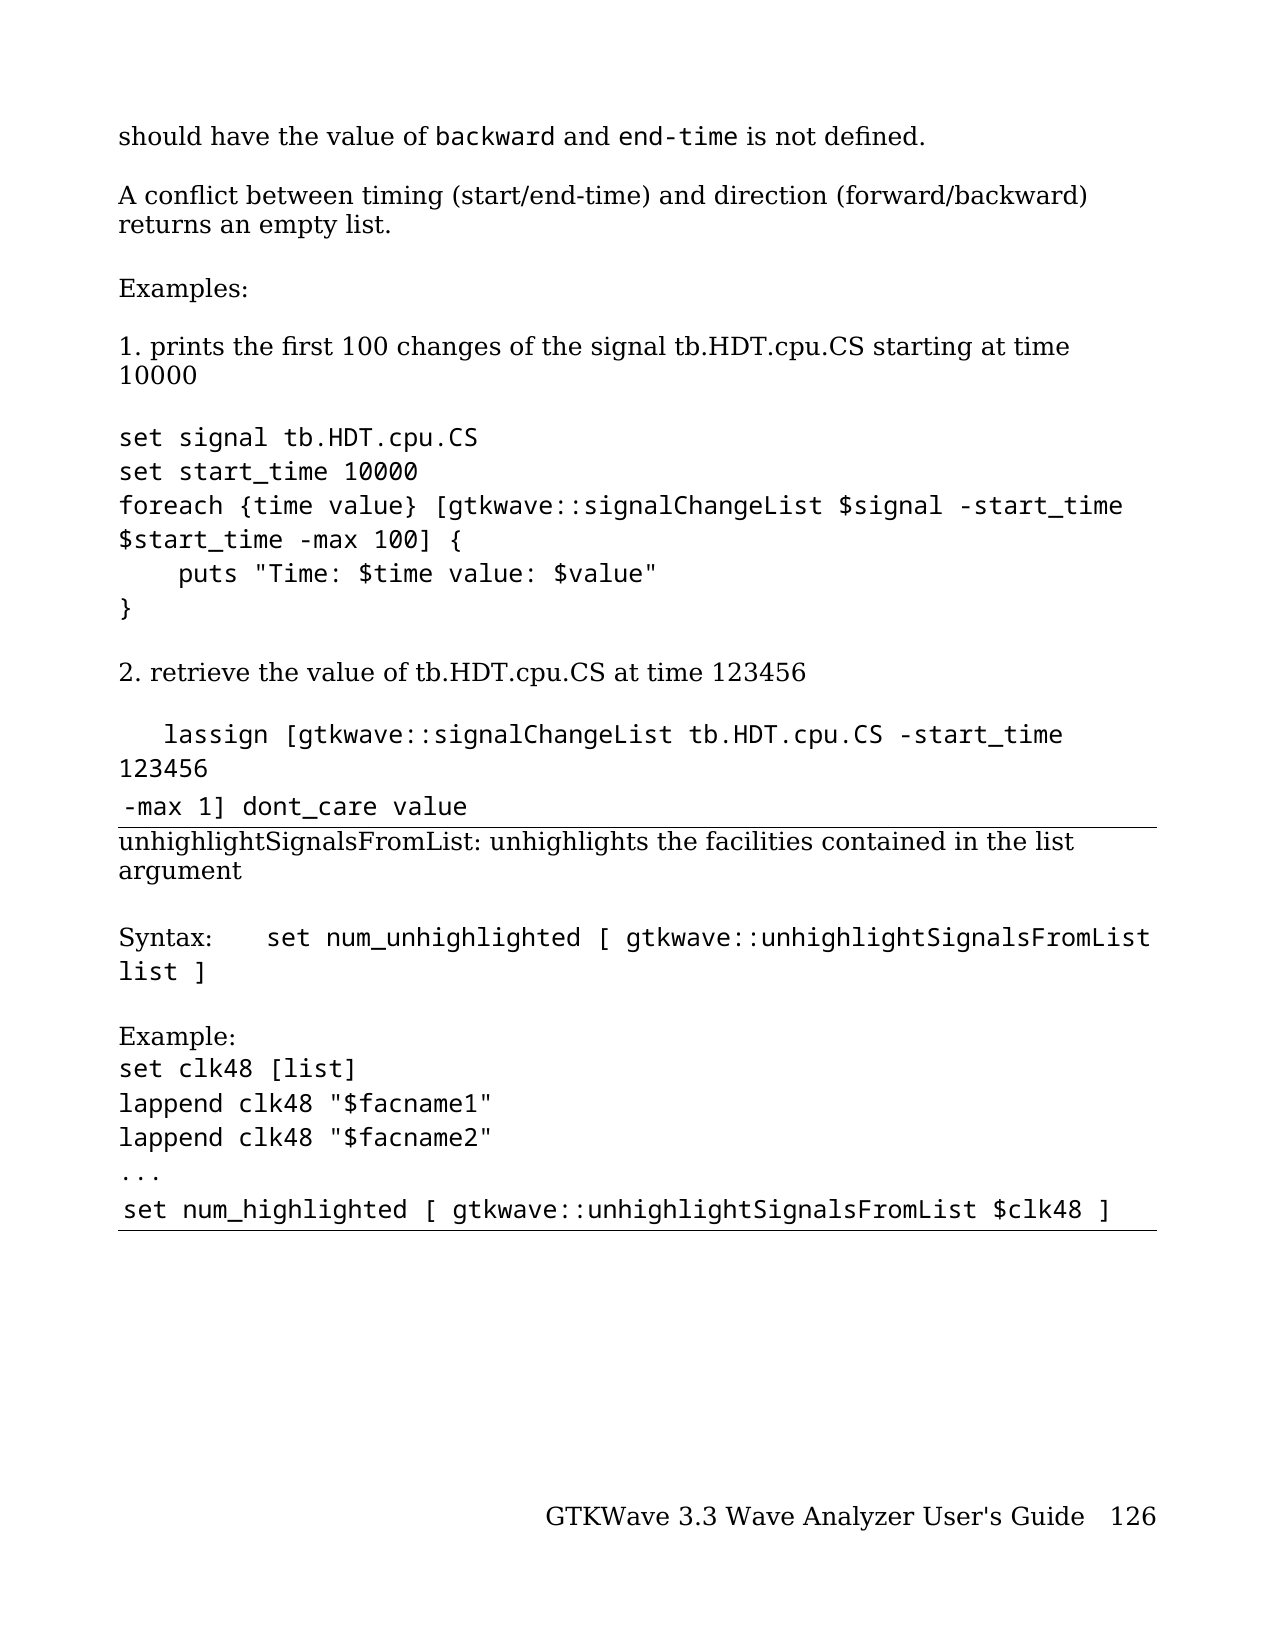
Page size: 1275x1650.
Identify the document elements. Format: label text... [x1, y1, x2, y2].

text lappend clk48 "$facname1" [118, 1085, 1157, 1119]
text $start_time -max 100] { [118, 522, 1157, 556]
text 2. retrieve the value of tb.HDT.cpu.CS at time 123456 [118, 658, 1157, 687]
text Syntax: set num_unhighlighted [ gtkwave::unhighlightSignalsFromList list ] [118, 920, 1157, 988]
text } [118, 590, 1157, 624]
text should have the value of backward and end-time is not defined. [118, 118, 1157, 152]
text set num_highlighted [ gtkwave::unhighlightSignalsFromList $clk48 ] [118, 1187, 1157, 1230]
text foreach {time value} [gtkwave::signalChangeList $signal -start_time [118, 488, 1157, 522]
text unhighlightSignalsFromList: unhighlights the facilities contained in the list argument [118, 828, 1157, 886]
text -max 1] dont_care value [118, 784, 1157, 827]
text ... [118, 1153, 1157, 1187]
text lassign [gtkwave::signalChangeList tb.HDT.cpu.CS -start_time 123456 [118, 716, 1157, 784]
text set clk48 [list] [118, 1051, 1157, 1085]
text 1. prints the first 100 changes of the signal tb.HDT.cpu.CS starting at time 10000 [118, 332, 1157, 390]
text Examples: [118, 274, 1157, 303]
text A conflict between timing (start/end-time) and direction (forward/backward) returns an empty list. [118, 181, 1157, 240]
text lappend clk48 "$facname2" [118, 1119, 1157, 1153]
text puts "Time: $time value: $value" [118, 556, 1157, 590]
text Example: [118, 1022, 1157, 1051]
text set signal tb.HDT.cpu.CS [118, 419, 1157, 454]
text set start_time 10000 [118, 454, 1157, 488]
